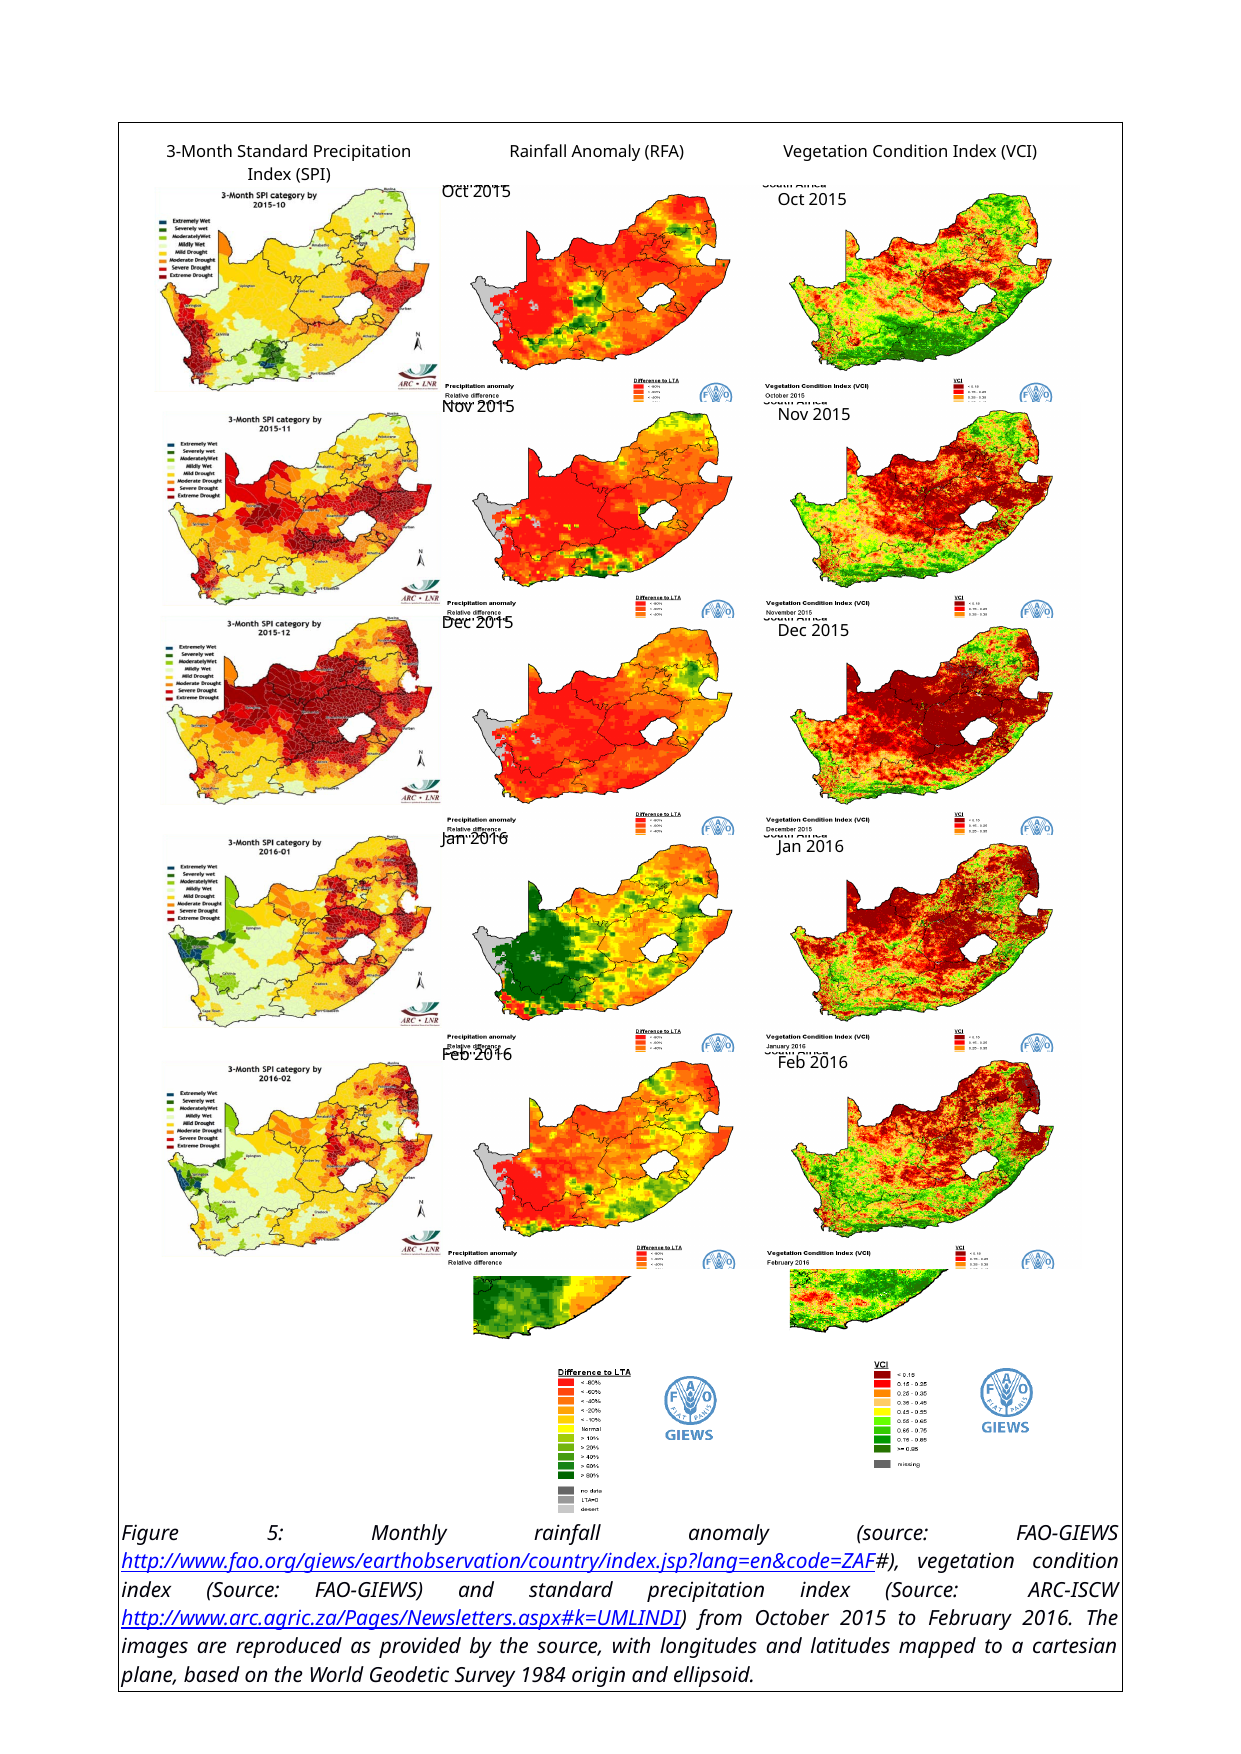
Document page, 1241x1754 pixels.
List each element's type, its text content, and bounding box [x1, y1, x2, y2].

picture [473, 1276, 733, 1518]
text Figure 5: Monthly rainfall anomaly (source: FAO-GIEWS http://www.fao.org/giews/earthobservation/country/index.jsp?lang=en&code=ZAF#), vegetation condition index (Source: FAO-GIEWS) and standard precipitation index (Source: ARC-ISCW http://www.arc.agric.za/Pages/Newsletters.aspx#k=UMLINDI) from October 2015 to February 2016. The images are reproduced as provided by the source, with longitudes and latitudes mapped to a cartesian plane, based on the World Geodetic Survey 1984 origin and ellipsoid. [121, 1518, 1119, 1688]
picture [444, 186, 451, 196]
picture [154, 185, 1082, 1511]
